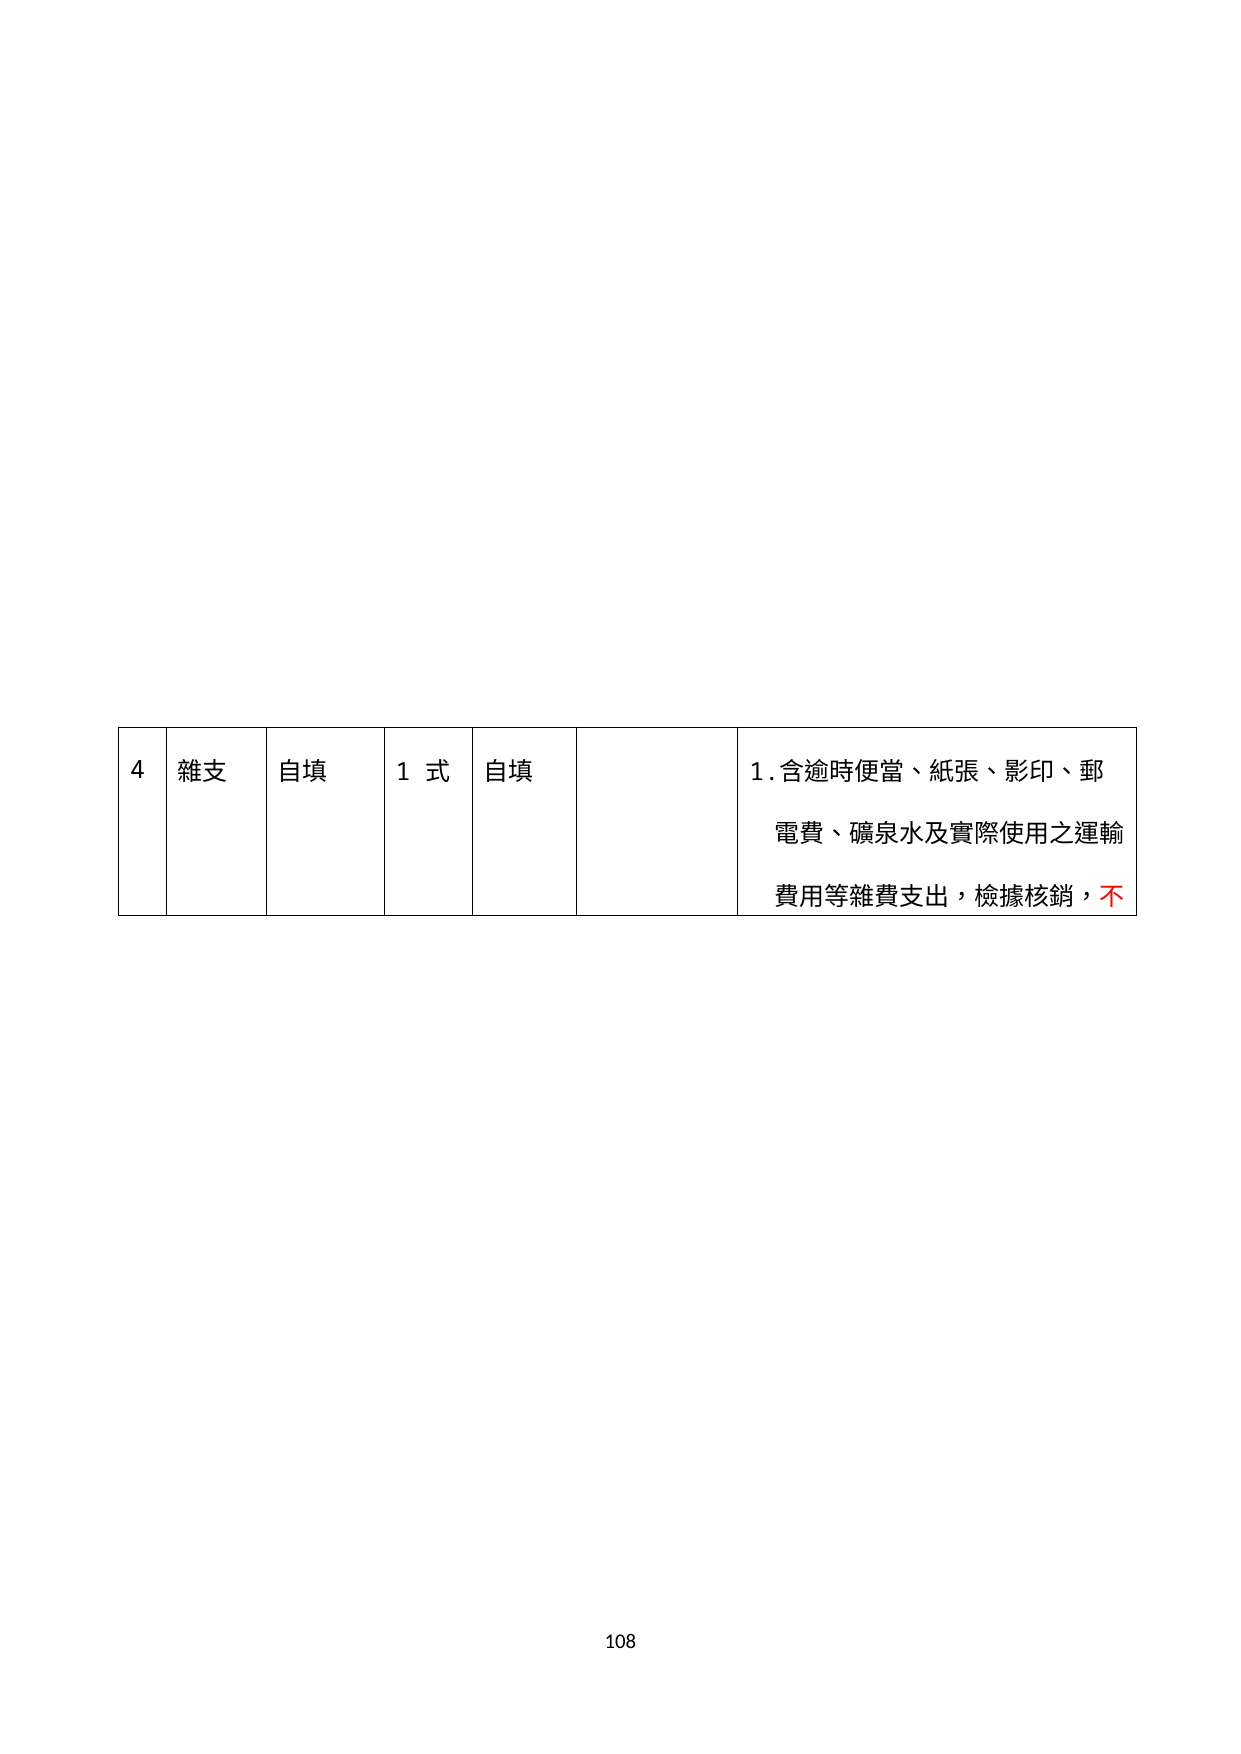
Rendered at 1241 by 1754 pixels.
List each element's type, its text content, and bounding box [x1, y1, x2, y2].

table_cell 自填 [267, 728, 384, 915]
table_cell 1 式 [385, 728, 472, 915]
table_cell [577, 728, 737, 915]
table_cell 1.含逾時便當、紙張、影印、郵電費、礦泉水及實際使用之運輸費用等雜費支出，檢據核銷，不 [738, 728, 1136, 915]
table_cell 自填 [473, 728, 576, 915]
table_cell 4 [119, 728, 166, 915]
table_cell 雜支 [167, 728, 266, 915]
